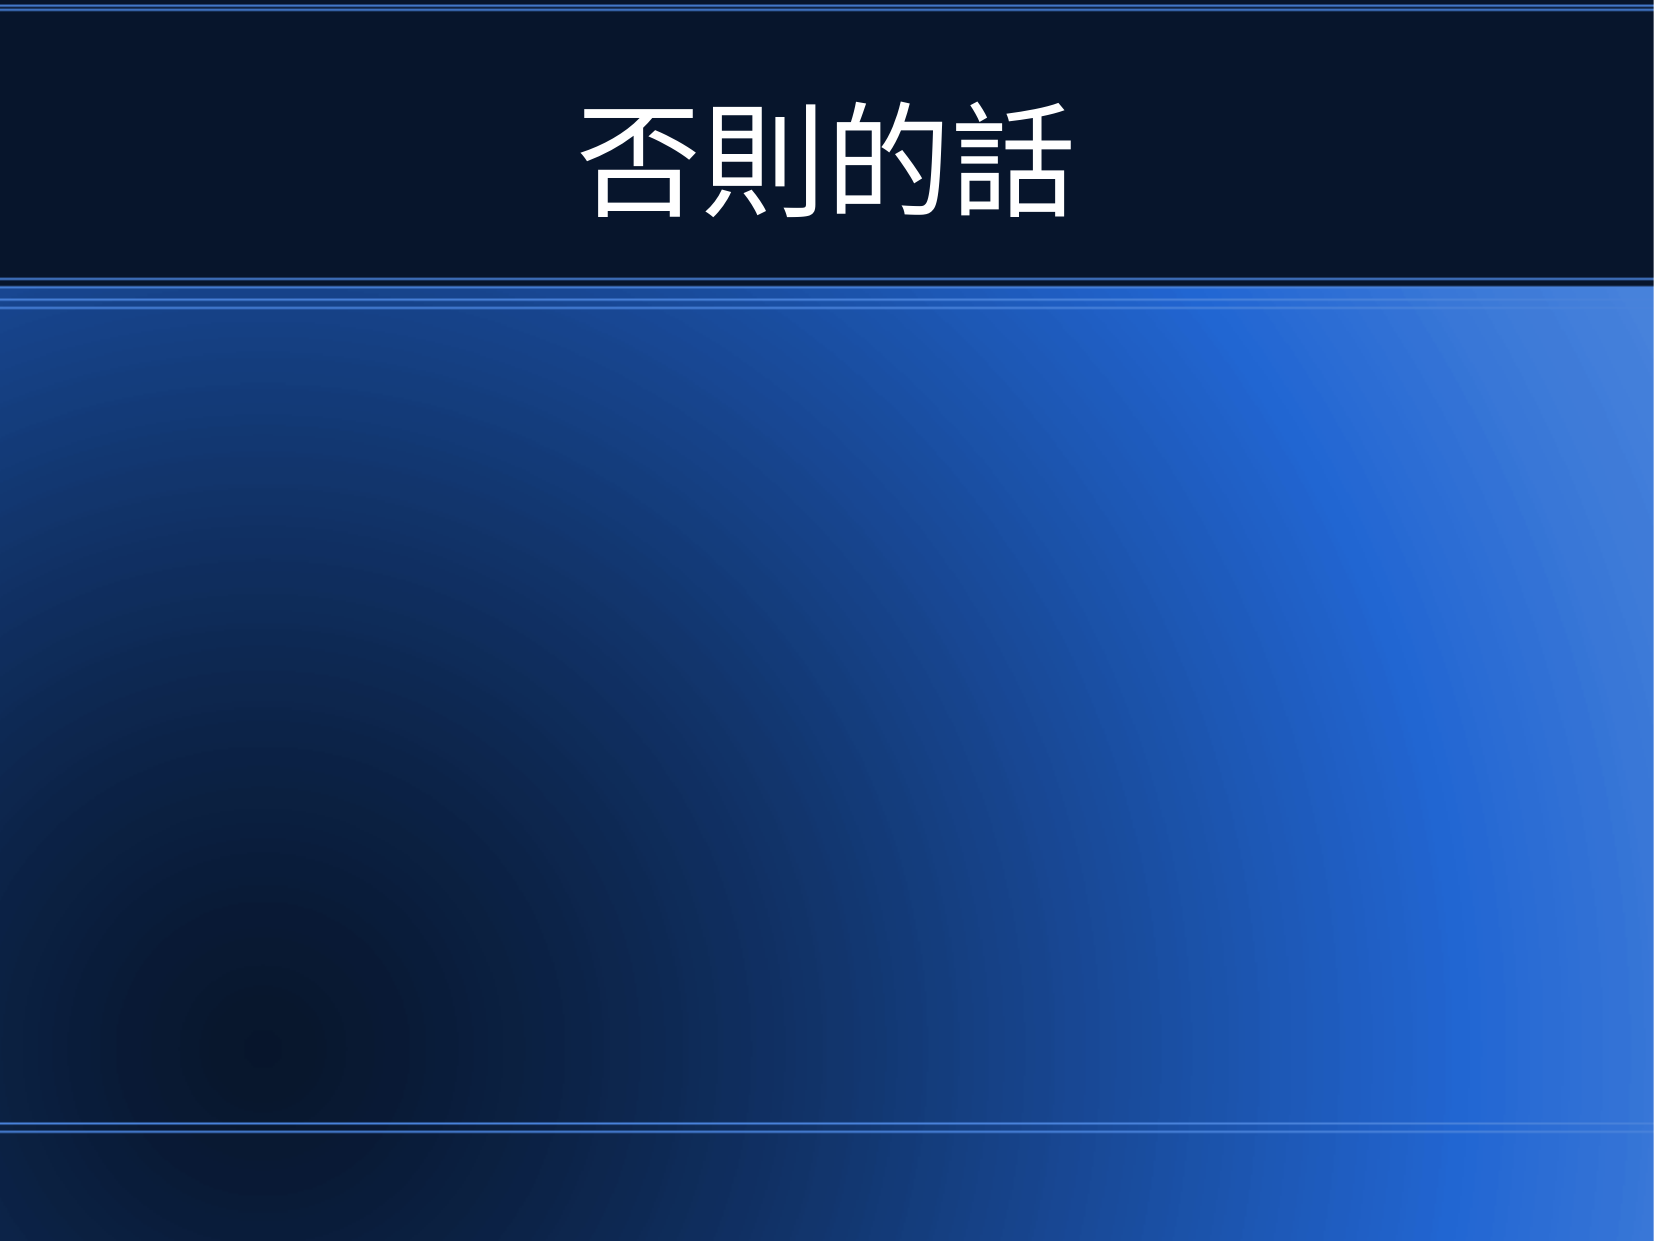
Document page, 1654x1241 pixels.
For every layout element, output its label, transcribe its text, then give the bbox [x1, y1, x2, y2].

title 否則的話 [82, 49, 1571, 257]
picture [0, 0, 1654, 1241]
